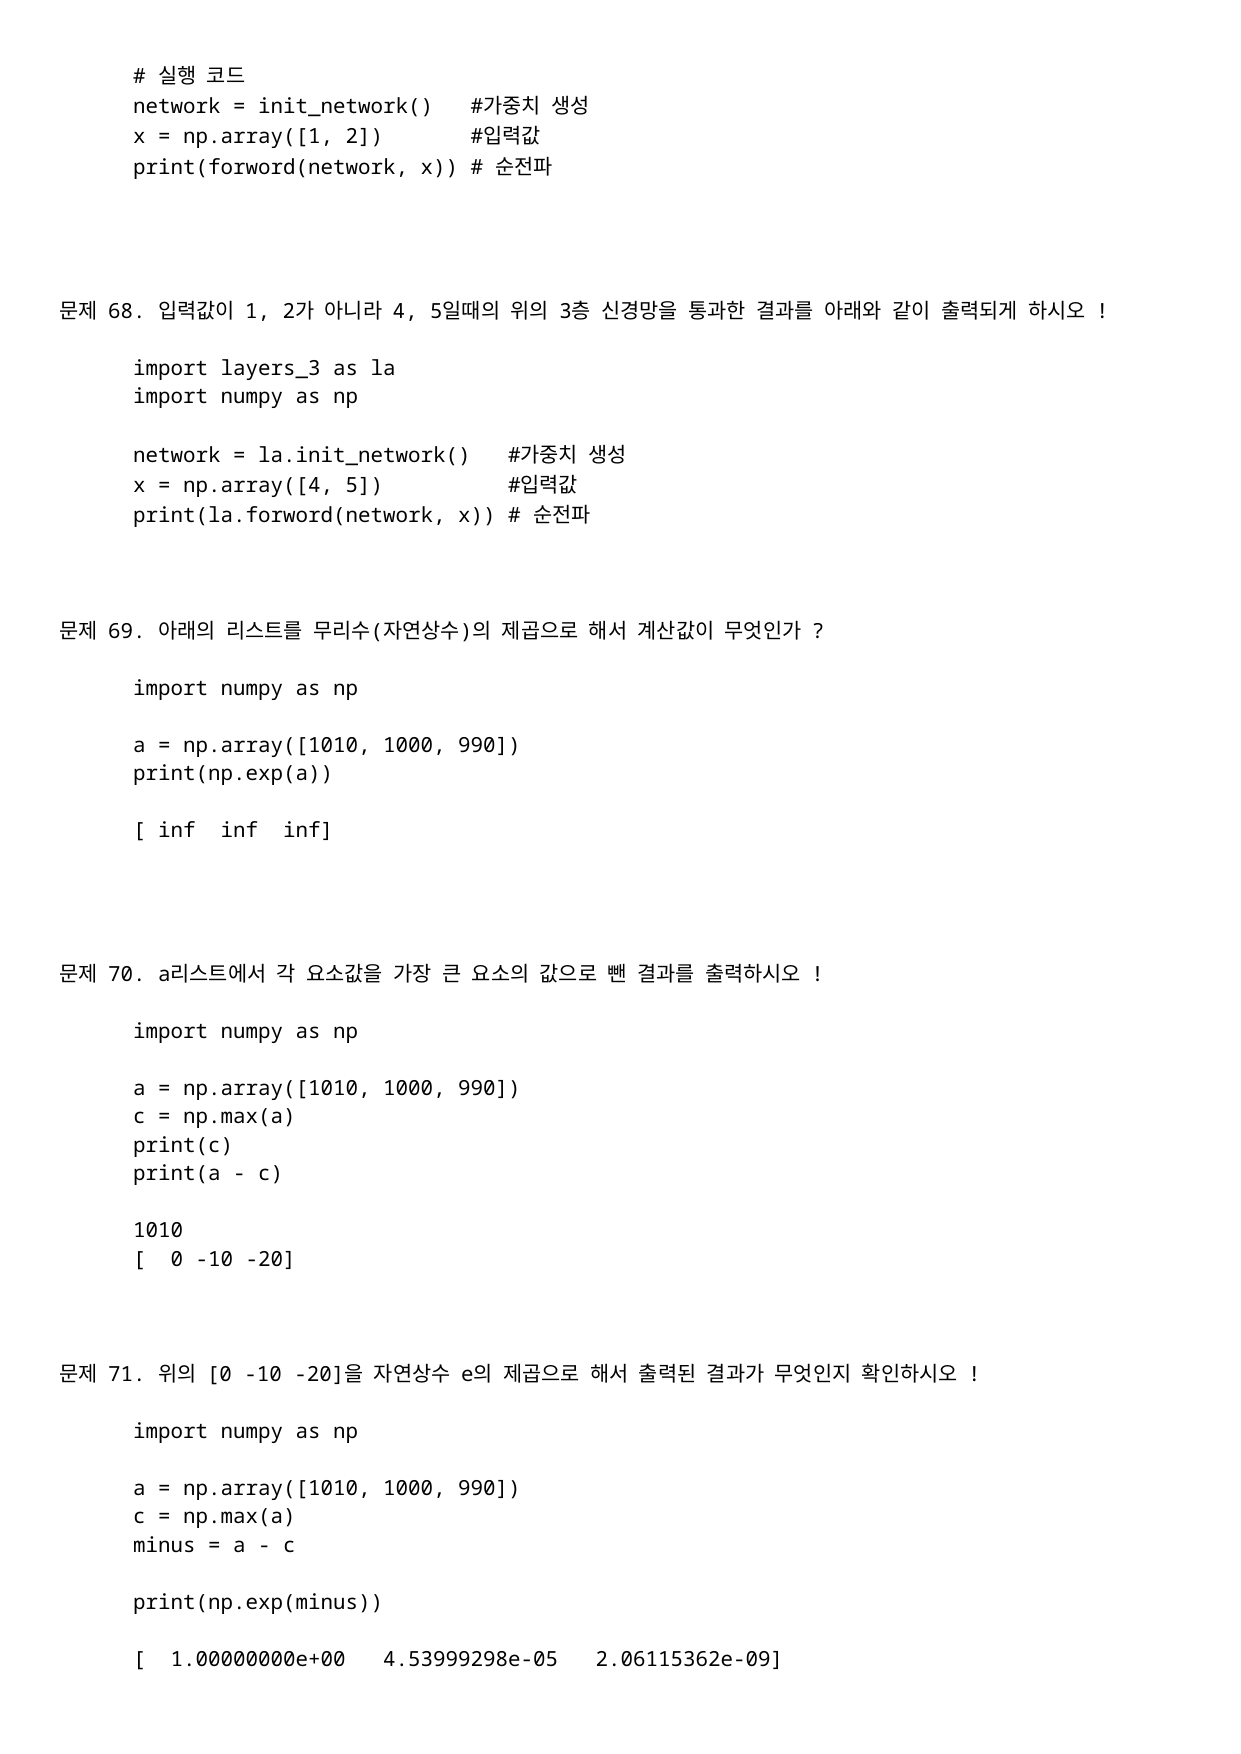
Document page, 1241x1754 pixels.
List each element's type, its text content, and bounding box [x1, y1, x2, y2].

text 문제 71. 위의 [0 -10 -20]을 자연상수 e의 제곱으로 해서 출력된 결과가 무엇인지 확인하시오 ! [59, 1357, 1181, 1388]
text c = np.max(a) [59, 1502, 1181, 1530]
text c = np.max(a) [59, 1102, 1181, 1130]
text network = la.init_network() #가중치 생성 [59, 438, 1181, 468]
text a = np.array([1010, 1000, 990]) [59, 1073, 1181, 1102]
text print(la.forword(network, x)) # 순전파 [59, 499, 1181, 529]
text [ inf inf inf] [59, 815, 1181, 844]
text print(a - c) [59, 1158, 1181, 1187]
text x = np.array([4, 5]) #입력값 [59, 468, 1181, 499]
text import numpy as np [59, 673, 1181, 702]
text # 실행 코드 [59, 59, 1181, 89]
text 문제 69. 아래의 리스트를 무리수(자연상수)의 제곱으로 해서 계산값이 무엇인가 ? [59, 614, 1181, 645]
text print(forword(network, x)) # 순전파 [59, 150, 1181, 180]
text network = init_network() #가중치 생성 [59, 89, 1181, 120]
text [ 1.00000000e+00 4.53999298e-05 2.06115362e-09] [59, 1644, 1181, 1672]
text print(c) [59, 1130, 1181, 1158]
text print(np.exp(minus)) [59, 1587, 1181, 1615]
text a = np.array([1010, 1000, 990]) [59, 730, 1181, 758]
text import numpy as np [59, 381, 1181, 410]
text x = np.array([1, 2]) #입력값 [59, 120, 1181, 150]
text 문제 68. 입력값이 1, 2가 아니라 4, 5일때의 위의 3층 신경망을 통과한 결과를 아래와 같이 출력되게 하시오 ! [59, 294, 1181, 324]
text 문제 70. a리스트에서 각 요소값을 가장 큰 요소의 값으로 뺀 결과를 출력하시오 ! [59, 957, 1181, 988]
text a = np.array([1010, 1000, 990]) [59, 1473, 1181, 1502]
text import numpy as np [59, 1416, 1181, 1445]
text minus = a - c [59, 1530, 1181, 1558]
text import layers_3 as la [59, 353, 1181, 381]
text 1010 [59, 1215, 1181, 1244]
text [ 0 -10 -20] [59, 1244, 1181, 1272]
text import numpy as np [59, 1016, 1181, 1045]
text print(np.exp(a)) [59, 758, 1181, 787]
